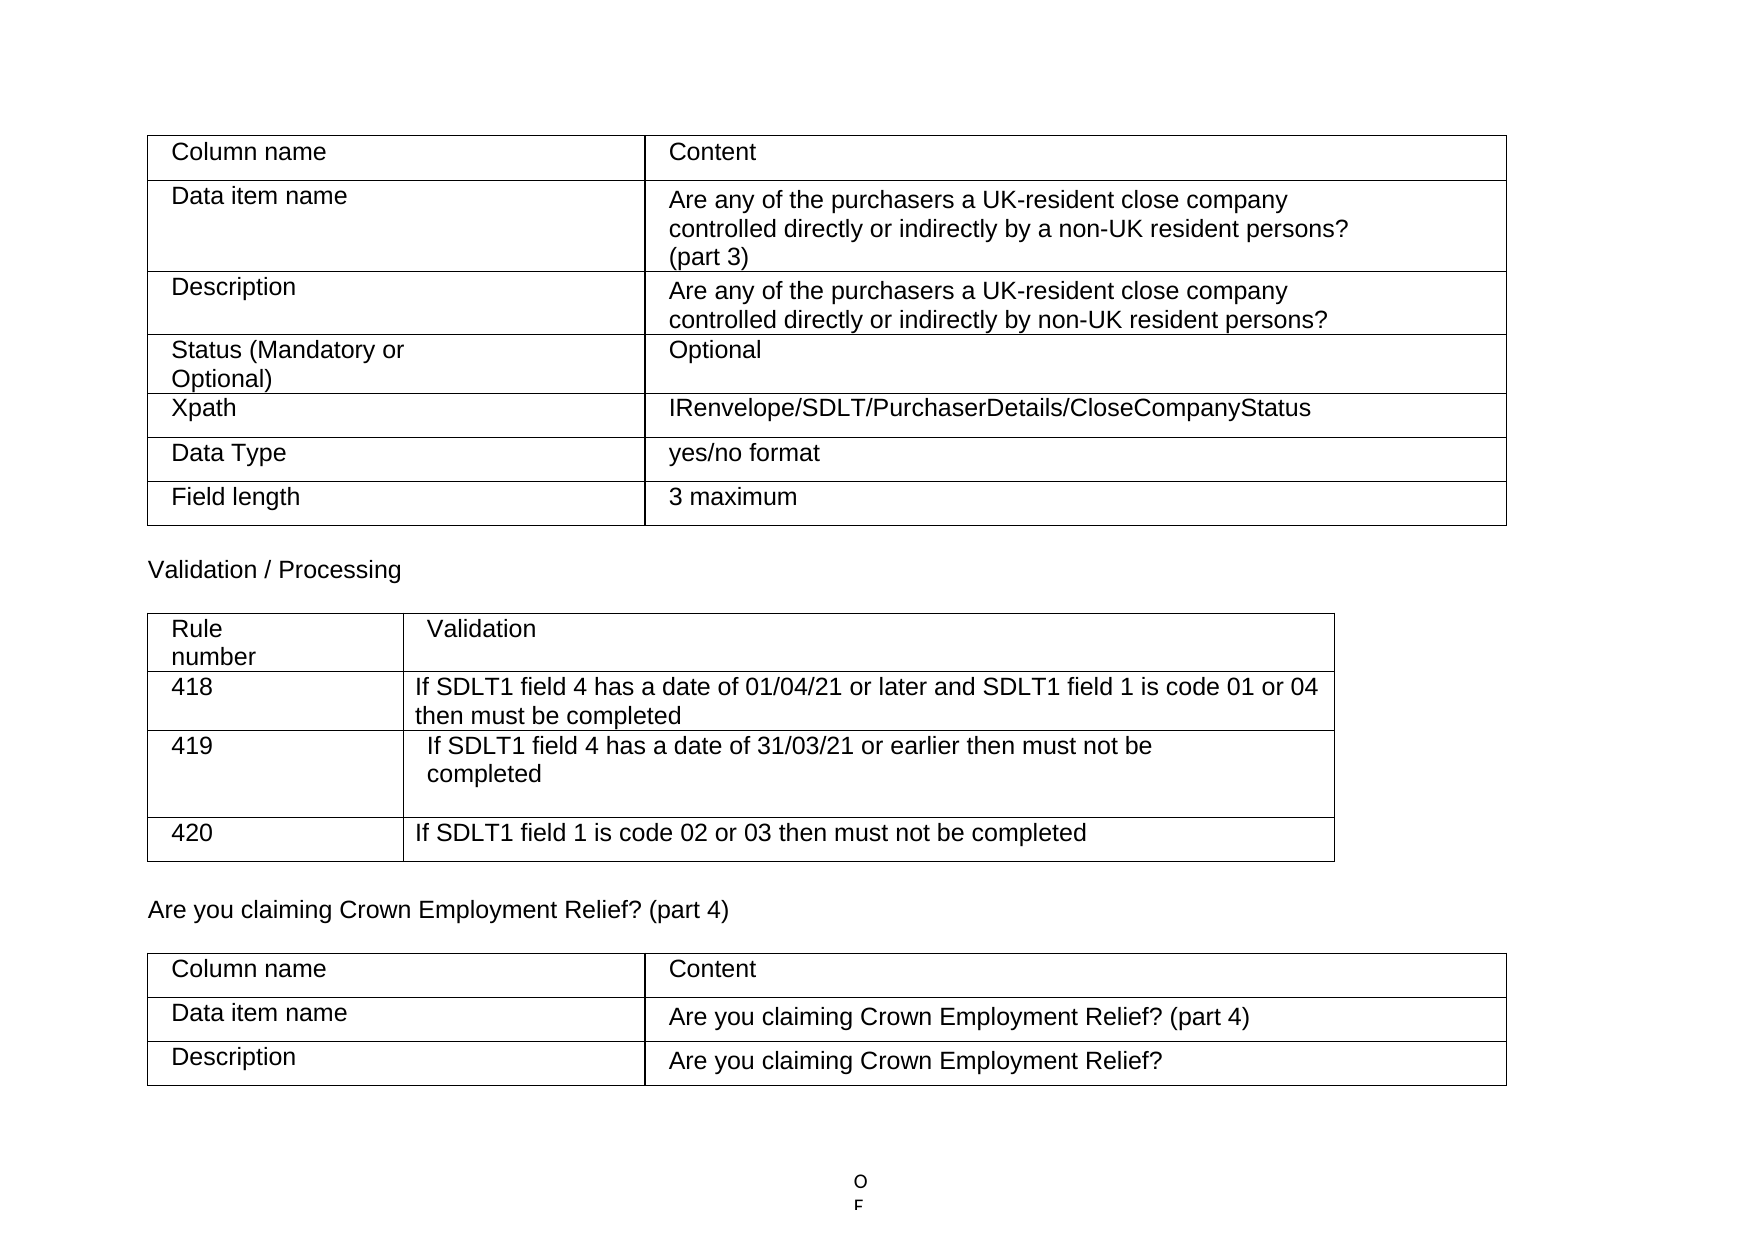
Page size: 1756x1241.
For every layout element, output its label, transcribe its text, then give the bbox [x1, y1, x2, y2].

table_cell Xpath [148, 394, 644, 437]
table_cell IRenvelope/SDLT/PurchaserDetails/CloseCompanyStatus [646, 394, 1506, 437]
table_header Rule number [148, 614, 403, 671]
table_cell If SDLT1 field 1 is code 02 or 03 then must not be completed [404, 818, 1334, 861]
table_cell If SDLT1 field 4 has a date of 01/04/21 or later and SDLT1 field 1 is code 01 or 04 then must be completed [404, 672, 1334, 729]
table_cell Data Type [148, 438, 644, 481]
table_cell Optional [646, 335, 1506, 392]
table_cell yes/no format [646, 438, 1506, 481]
table_cell Status (Mandatory or Optional) [148, 335, 644, 392]
table_header Column name [148, 136, 644, 180]
table_cell If SDLT1 field 4 has a date of 31/03/21 or earlier then must not be completed [404, 731, 1334, 817]
table_header Validation [404, 614, 1334, 671]
table_cell Are any of the purchasers a UK-resident close company controlled directly or indirectly by a non-UK resident persons? (part 3) [646, 181, 1506, 271]
table_cell Are you claiming Crown Employment Relief? [646, 1042, 1506, 1085]
table_cell Description [148, 1042, 644, 1085]
subtitle Are you claiming Crown Employment Relief? (part 4) [148, 895, 1515, 924]
table_cell 420 [148, 818, 403, 861]
text Validation / Processing [148, 555, 1515, 584]
table_cell 3 maximum [646, 482, 1506, 525]
table_header Content [646, 954, 1506, 997]
table_cell Data item name [148, 181, 644, 271]
table_cell Are you claiming Crown Employment Relief? (part 4) [646, 998, 1506, 1041]
table_cell Description [148, 272, 644, 334]
table_cell Data item name [148, 998, 644, 1041]
table_cell Field length [148, 482, 644, 525]
table_header Content [646, 136, 1506, 180]
table_header Column name [148, 954, 644, 997]
table_cell 418 [148, 672, 403, 729]
table_cell Are any of the purchasers a UK-resident close company controlled directly or indirectly by non-UK resident persons? [646, 272, 1506, 334]
table_cell 419 [148, 731, 403, 817]
